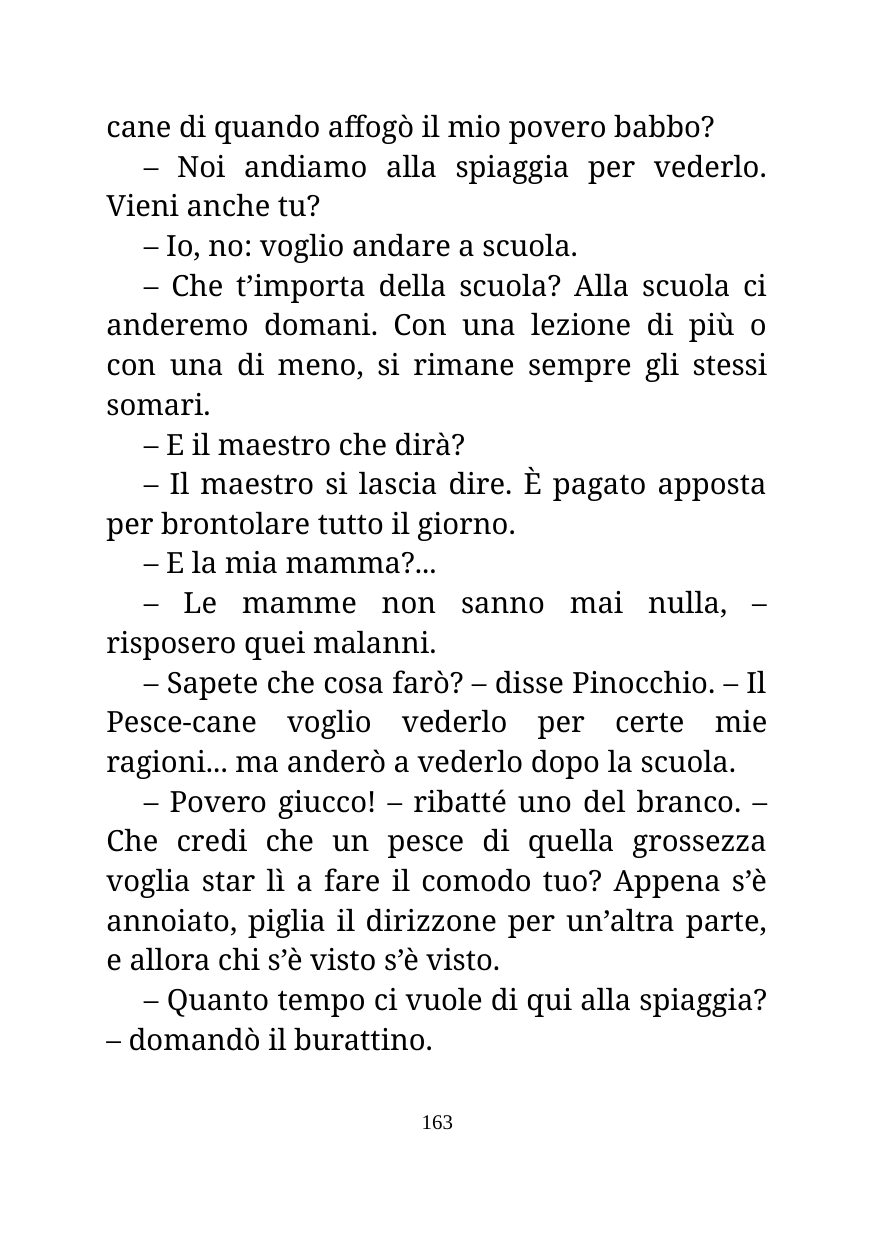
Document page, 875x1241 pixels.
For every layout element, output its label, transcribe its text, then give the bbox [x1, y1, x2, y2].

text – E la mia mamma?... [106, 543, 768, 582]
text – E il maestro che dirà? [106, 424, 768, 463]
text – Noi andiamo alla spiaggia per vederlo. Vieni anche tu? [106, 146, 768, 225]
text – Le mamme non sanno mai nulla, – risposero quei malanni. [106, 582, 768, 662]
text – Che t’importa della scuola? Alla scuola ci anderemo domani. Con una lezione di più o con una di meno, si rimane sempre gli stessi somari. [106, 265, 768, 424]
text – Quanto tempo ci vuole di qui alla spiaggia? – domandò il burattino. [106, 979, 768, 1059]
text cane di quando affogò il mio povero babbo? [106, 106, 768, 146]
text – Povero giucco! – ribatté uno del branco. – Che credi che un pesce di quella grossezza voglia star lì a fare il comodo tuo? Appena s’è annoiato, piglia il dirizzone per un’altra parte, e allora chi s’è visto s’è visto. [106, 781, 768, 979]
text – Il maestro si lascia dire. È pagato apposta per brontolare tutto il giorno. [106, 463, 768, 543]
text – Sapete che cosa farò? – disse Pinocchio. – Il Pesce-cane voglio vederlo per certe mie ragioni... ma anderò a vederlo dopo la scuola. [106, 662, 768, 781]
text – Io, no: voglio andare a scuola. [106, 225, 768, 265]
